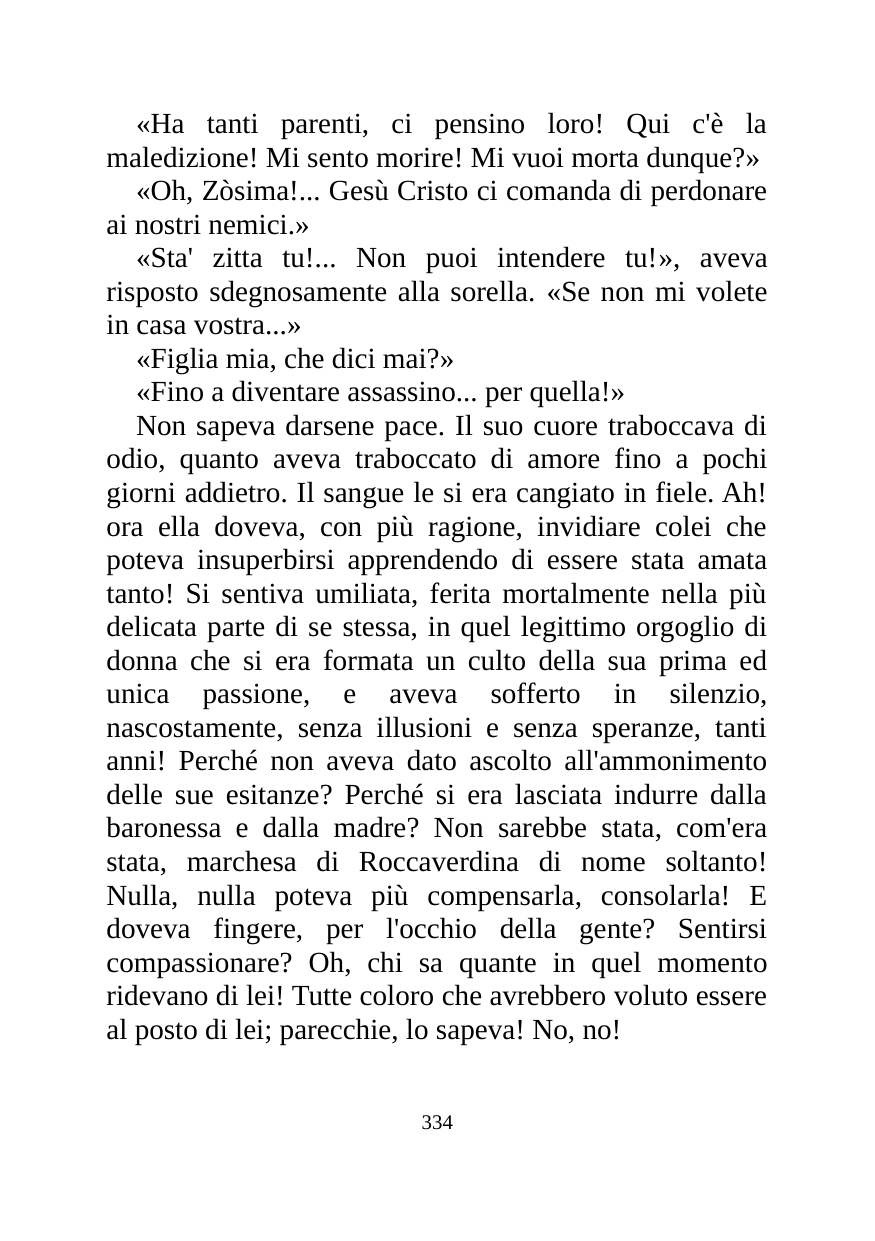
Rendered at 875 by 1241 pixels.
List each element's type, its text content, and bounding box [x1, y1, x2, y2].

text «Fino a diventare assassino... per quella!» [106, 374, 768, 408]
text Non sapeva darsene pace. Il suo cuore traboccava di odio, quanto aveva traboccato di amore fino a pochi giorni addietro. Il sangue le si era cangiato in fiele. Ah! ora ella doveva, con più ragione, invidiare colei che poteva insuperbirsi apprendendo di essere stata amata tanto! Si sentiva umiliata, ferita mortalmente nella più delicata parte di se stessa, in quel legittimo orgoglio di donna che si era formata un culto della sua prima ed unica passione, e aveva sofferto in silenzio, nascostamente, senza illusioni e senza speranze, tanti anni! Perché non aveva dato ascolto all'ammonimento delle sue esitanze? Perché si era lasciata indurre dalla baronessa e dalla madre? Non sarebbe stata, com'era stata, marchesa di Roccaverdina di nome soltanto! Nulla, nulla poteva più compensarla, consolarla! E doveva fingere, per l'occhio della gente? Sentirsi compassionare? Oh, chi sa quante in quel momento ridevano di lei! Tutte coloro che avrebbero voluto essere al posto di lei; parecchie, lo sapeva! No, no! [106, 408, 768, 1045]
text «Ha tanti parenti, ci pensino loro! Qui c'è la maledizione! Mi sento morire! Mi vuoi morta dunque?» [106, 106, 768, 173]
text «Figlia mia, che dici mai?» [106, 341, 768, 374]
text «Sta' zitta tu!... Non puoi intendere tu!», aveva risposto sdegnosamente alla sorella. «Se non mi volete in casa vostra...» [106, 240, 768, 341]
text «Oh, Zòsima!... Gesù Cristo ci comanda di perdonare ai nostri nemici.» [106, 173, 768, 240]
